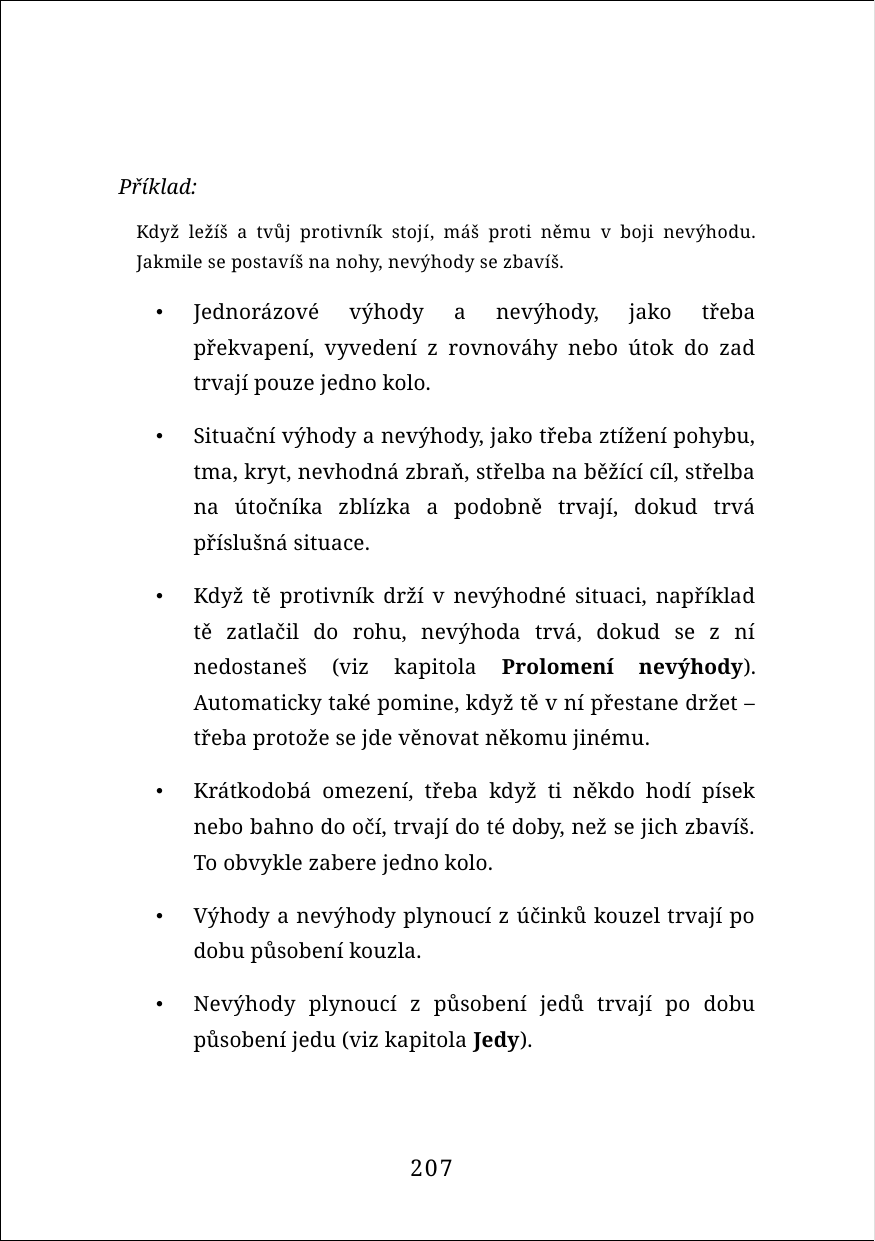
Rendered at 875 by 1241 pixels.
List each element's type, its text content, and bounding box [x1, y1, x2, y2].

text Příklad: [118, 172, 756, 200]
list Situační výhody a nevýhody, jako třeba ztížení pohybu, tma, kryt, nevhodná zbraň, střelba na běžící cíl, střelba na útočníka zblízka a podobně trvají, dokud trvá příslušná situace. [156, 421, 756, 556]
list Když tě protivník drží v nevýhodné situaci, například tě zatlačil do rohu, nevýhoda trvá, dokud se z ní nedostaneš (viz kapitola Prolomení nevýhody). Automaticky také pomine, když tě v ní přestane držet – třeba protože se jde věnovat někomu jinému. [156, 581, 756, 752]
list Nevýhody plynoucí z působení jedů trvají po dobu působení jedu (viz kapitola Jedy). [156, 989, 756, 1053]
text Když ležíš a tvůj protivník stojí, máš proti němu v boji nevýhodu. Jakmile se postavíš na nohy, nevýhody se zbavíš. [136, 219, 756, 273]
list Krátkodobá omezení, třeba když ti někdo hodí písek nebo bahno do očí, trvají do té doby, než se jich zbavíš. To obvykle zabere jedno kolo. [156, 777, 756, 876]
list Jednorázové výhody a nevýhody, jako třeba překvapení, vyvedení z rovnováhy nebo útok do zad trvají pouze jedno kolo. [156, 297, 756, 397]
list Výhody a nevýhody plynoucí z účinků kouzel trvají po dobu působení kouzla. [156, 901, 756, 965]
